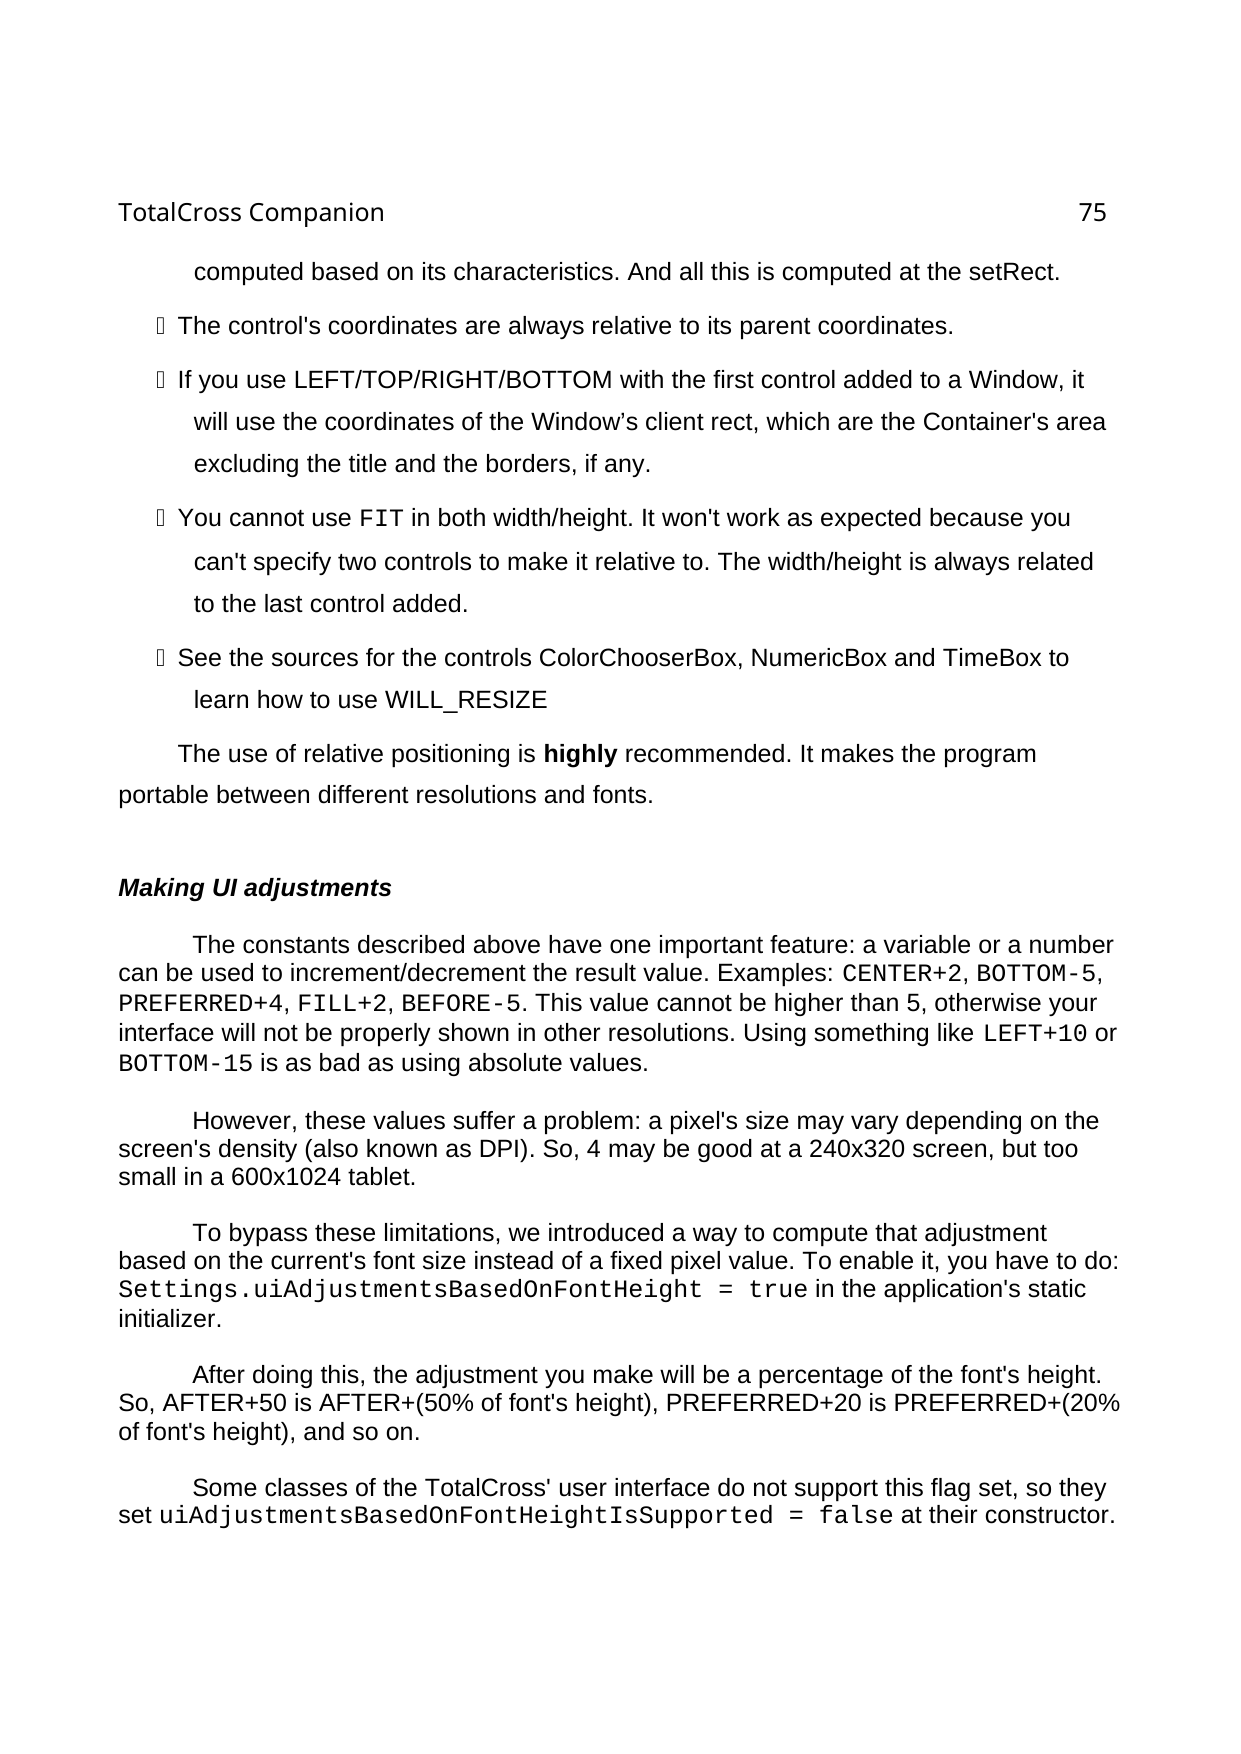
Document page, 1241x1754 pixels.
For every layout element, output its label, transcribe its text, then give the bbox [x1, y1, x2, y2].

text The use of relative positioning is highly recommended. It makes the program portable between different resolutions and fonts. [118, 739, 1122, 809]
subtitle Making UI adjustments [118, 874, 1122, 902]
text To bypass these limitations, we introduced a way to compute that adjustment based on the current's font size instead of a fixed pixel value. To enable it, you have to do: Settings.uiAdjustmentsBasedOnFontHeight = true in the application's static initializer. [118, 1219, 1122, 1333]
list If you use LEFT/TOP/RIGHT/BOTTOM with the first control added to a Window, it will use the coordinates of the Window’s client rect, which are the Container's area excluding the title and the borders, if any. [156, 366, 1122, 478]
list See the sources for the controls ColorChooserBox, NumericBox and TimeBox to learn how to use WILL_RESIZE [156, 644, 1122, 714]
list You cannot use FIT in both width/height. It won't work as expected because you can't specify two controls to make it relative to. The width/height is always related to the last control added. [156, 504, 1122, 618]
text The constants described above have one important feature: a variable or a number can be used to increment/decrement the result value. Examples: CENTER+2, BOTTOM-5, PREFERRED+4, FILL+2, BEFORE-5. This value cannot be higher than 5, otherwise your interface will not be properly shown in other resolutions. Using something like LEFT+10 or BOTTOM-15 is as bad as using absolute values. [118, 931, 1122, 1079]
text Some classes of the TotalCross' user interface do not support this flag set, so they set uiAdjustmentsBasedOnFontHeightIsSupported = false at their constructor. [118, 1473, 1122, 1531]
text After doing this, the adjustment you make will be a percentage of the font's height. So, AFTER+50 is AFTER+(50% of font's height), PREFERRED+20 is PREFERRED+(20% of font's height), and so on. [118, 1361, 1122, 1445]
list The control's coordinates are always relative to its parent coordinates. [156, 312, 1122, 340]
text However, these values suffer a problem: a pixel's size may vary depending on the screen's density (also known as DPI). So, 4 may be good at a 240x320 screen, but too small in a 600x1024 tablet. [118, 1107, 1122, 1191]
list computed based on its characteristics. And all this is computed at the setRect. [156, 258, 1122, 286]
